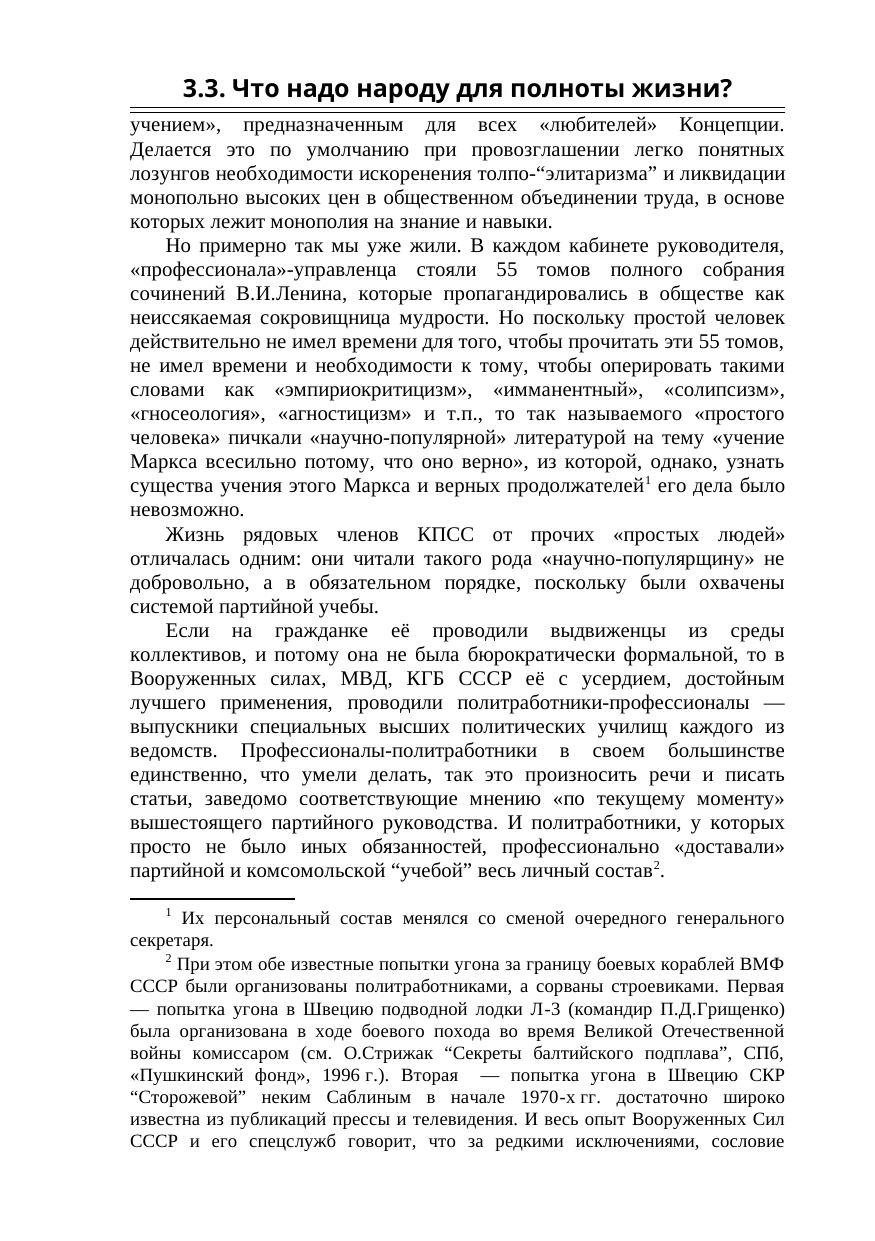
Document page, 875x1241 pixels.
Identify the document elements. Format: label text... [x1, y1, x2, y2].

text Но примерно так мы уже жили. В каждом кабинете руководителя, «профессионала»-управленца стояли 55 томов полного собрания сочинений В.И.Ленина, которые пропагандировались в обществе как неиссякаемая сокровищница мудрости. Но поскольку простой человек действительно не имел времени для того, чтобы прочитать эти 55 томов, не имел времени и необходимости к тому, чтобы оперировать такими словами как «эмпириокри­ти­цизм», «имма­нен­тный», «солипсизм», «гносеология», «агностицизм» и т.п., то так называемого «простого человека» пичкали «научно-популярной» литературой на тему «учение Маркса всесильно потому, что оно верно», из которой, однако, узнать существа учения этого Маркса и верных продолжателей его дела было невозможно. [130, 233, 785, 521]
text Их персональный состав менялся со сменой очередного генерального секретаря. [130, 905, 785, 951]
text Если на гражданке её проводили выдвиженцы из среды коллективов, и потому она не была бюрократически формальной, то в Вооруженных силах, МВД, КГБ СССР её с усердием, достойным лучшего применения, проводили политработники-профессионалы — выпускники специальных высших политических училищ каждого из ведомств. Профессионалы-политработники в своем большинстве единственно, что умели делать, так это произносить речи и писать статьи, заведомо соответствующие мнению «по текущему моменту» вышестоящего партийного руководства. И политработники, у которых просто не было иных обязанностей, профессионально «доставали» партийной и комсомольской “учебой” весь личный состав. [130, 618, 785, 882]
text Жизнь рядовых членов КПСС от прочих «прос­тых людей» отличалась одним: они читали такого рода «научно-популярщину» не добровольно, а в обязательном порядке, поскольку были охвачены системой партийной учебы. [130, 521, 785, 618]
text учением», предназначенным для всех «любителей» Концепции. Делается это по умолчанию при провозглашении легко понятных лозунгов необходимости искоренения толпо-“элита­риз­ма” и ликвидации монопольно высоких цен в общественном объединении труда, в основе которых лежит монополия на знание и навыки. [130, 113, 785, 233]
text При этом обе известные попытки угона за границу боевых кораблей ВМФ СССР были организованы политработниками, а сорваны строевиками. Первая — попытка угона в Швецию подводной лодки Л‑3 (командир П.Д.Грищенко) была организована в ходе боевого похода во время Великой Отечественной войны комиссаром (см. О.Стрижак “Секреты балтийского подплава”, СПб, «Пушкин­ский фонд», 1996 г.). Вторая — попытка угона в Швецию СКР “Сторожевой” неким Саблиным в начале 1970‑х гг. достаточно широко известна из публикаций прессы и телевидения. И весь опыт Вооруженных Сил СССР и его спецслужб говорит, что за редкими исключениями, сословие [130, 951, 785, 1152]
